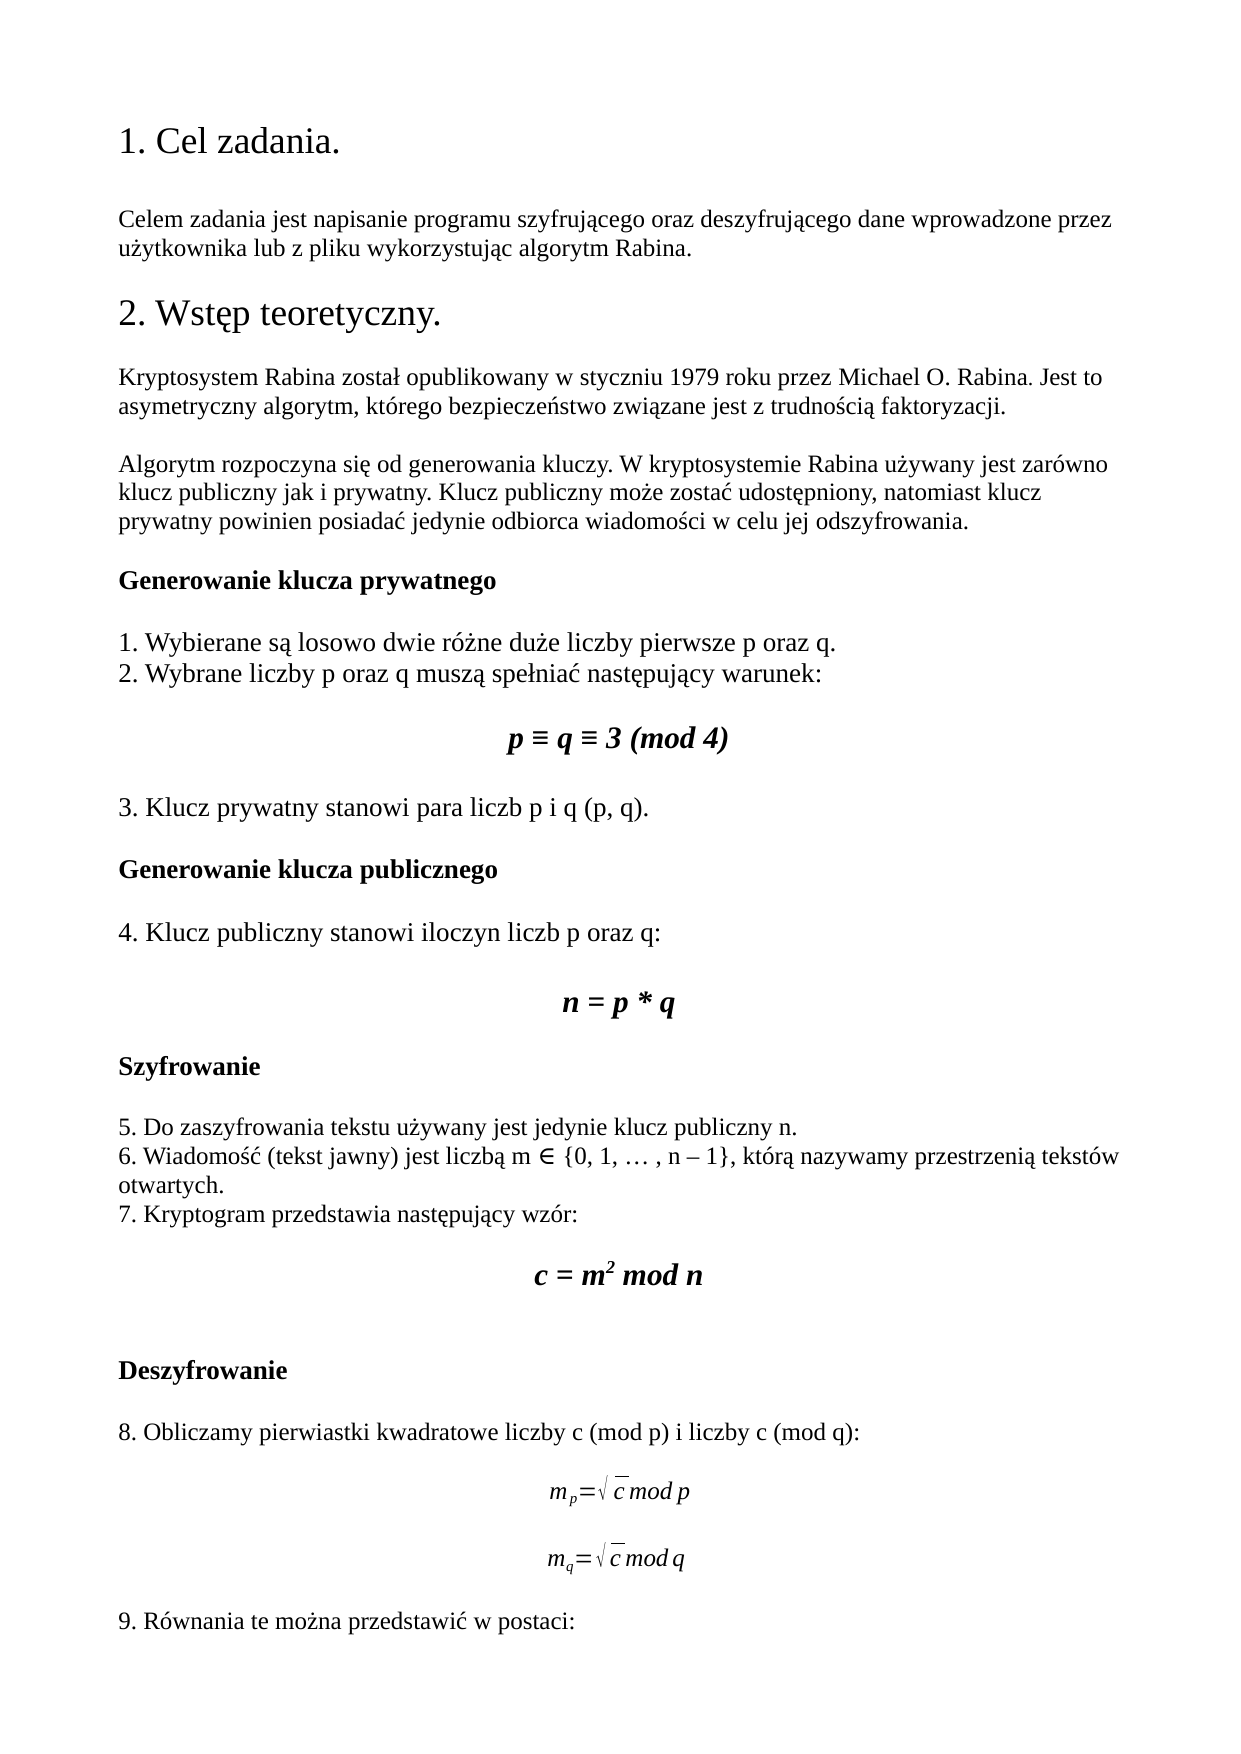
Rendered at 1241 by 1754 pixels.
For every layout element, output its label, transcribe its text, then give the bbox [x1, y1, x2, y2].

text Generowanie klucza publicznego [118, 854, 1122, 885]
text 2. Wybrane liczby p oraz q muszą spełniać następujący warunek: [118, 657, 1122, 688]
text 7. Kryptogram przedstawia następujący wzór: [118, 1199, 1122, 1227]
text n = p * q [118, 983, 1122, 1019]
text 2. Wstęp teoretyczny. [118, 291, 1122, 334]
text 5. Do zaszyfrowania tekstu używany jest jedynie klucz publiczny n. [118, 1112, 1122, 1141]
text Kryptosystem Rabina został opublikowany w styczniu 1979 roku przez Michael O. Rabina. Jest to asymetryczny algorytm, którego bezpieczeństwo związane jest z trudnością faktoryzacji. [118, 362, 1122, 420]
text 9. Równania te można przedstawić w postaci: [118, 1606, 1122, 1635]
text 3. Klucz prywatny stanowi para liczb p i q (p, q). [118, 791, 1122, 822]
text Generowanie klucza prywatnego [118, 564, 1122, 595]
text Algorytm rozpoczyna się od generowania kluczy. W kryptosystemie Rabina używany jest zarówno klucz publiczny jak i prywatny. Klucz publiczny może zostać udostępniony, natomiast klucz prywatny powinien posiadać jedynie odbiorca wiadomości w celu jej odszyfrowania. [118, 449, 1122, 535]
text Deszyfrowanie [118, 1354, 1122, 1386]
text 4. Klucz publiczny stanowi iloczyn liczb p oraz q: [118, 916, 1122, 947]
text 1. Cel zadania. [118, 118, 1122, 161]
text Celem zadania jest napisanie programu szyfrującego oraz deszyfrującego dane wprowadzone przez użytkownika lub z pliku wykorzystując algorytm Rabina. [118, 204, 1122, 262]
text Szyfrowanie [118, 1050, 1122, 1081]
text 1. Wybierane są losowo dwie różne duże liczby pierwsze p oraz q. [118, 626, 1122, 657]
text 8. Obliczamy pierwiastki kwadratowe liczby c (mod p) i liczby c (mod q): [118, 1417, 1122, 1445]
text c = m2 mod n [118, 1256, 1122, 1292]
text p ≡ q ≡ 3 (mod 4) [118, 719, 1122, 755]
text 6. Wiadomość (tekst jawny) jest liczbą m ∈ {0, 1, … , n – 1}, którą nazywamy przestrzenią tekstów otwartych. [118, 1141, 1122, 1199]
